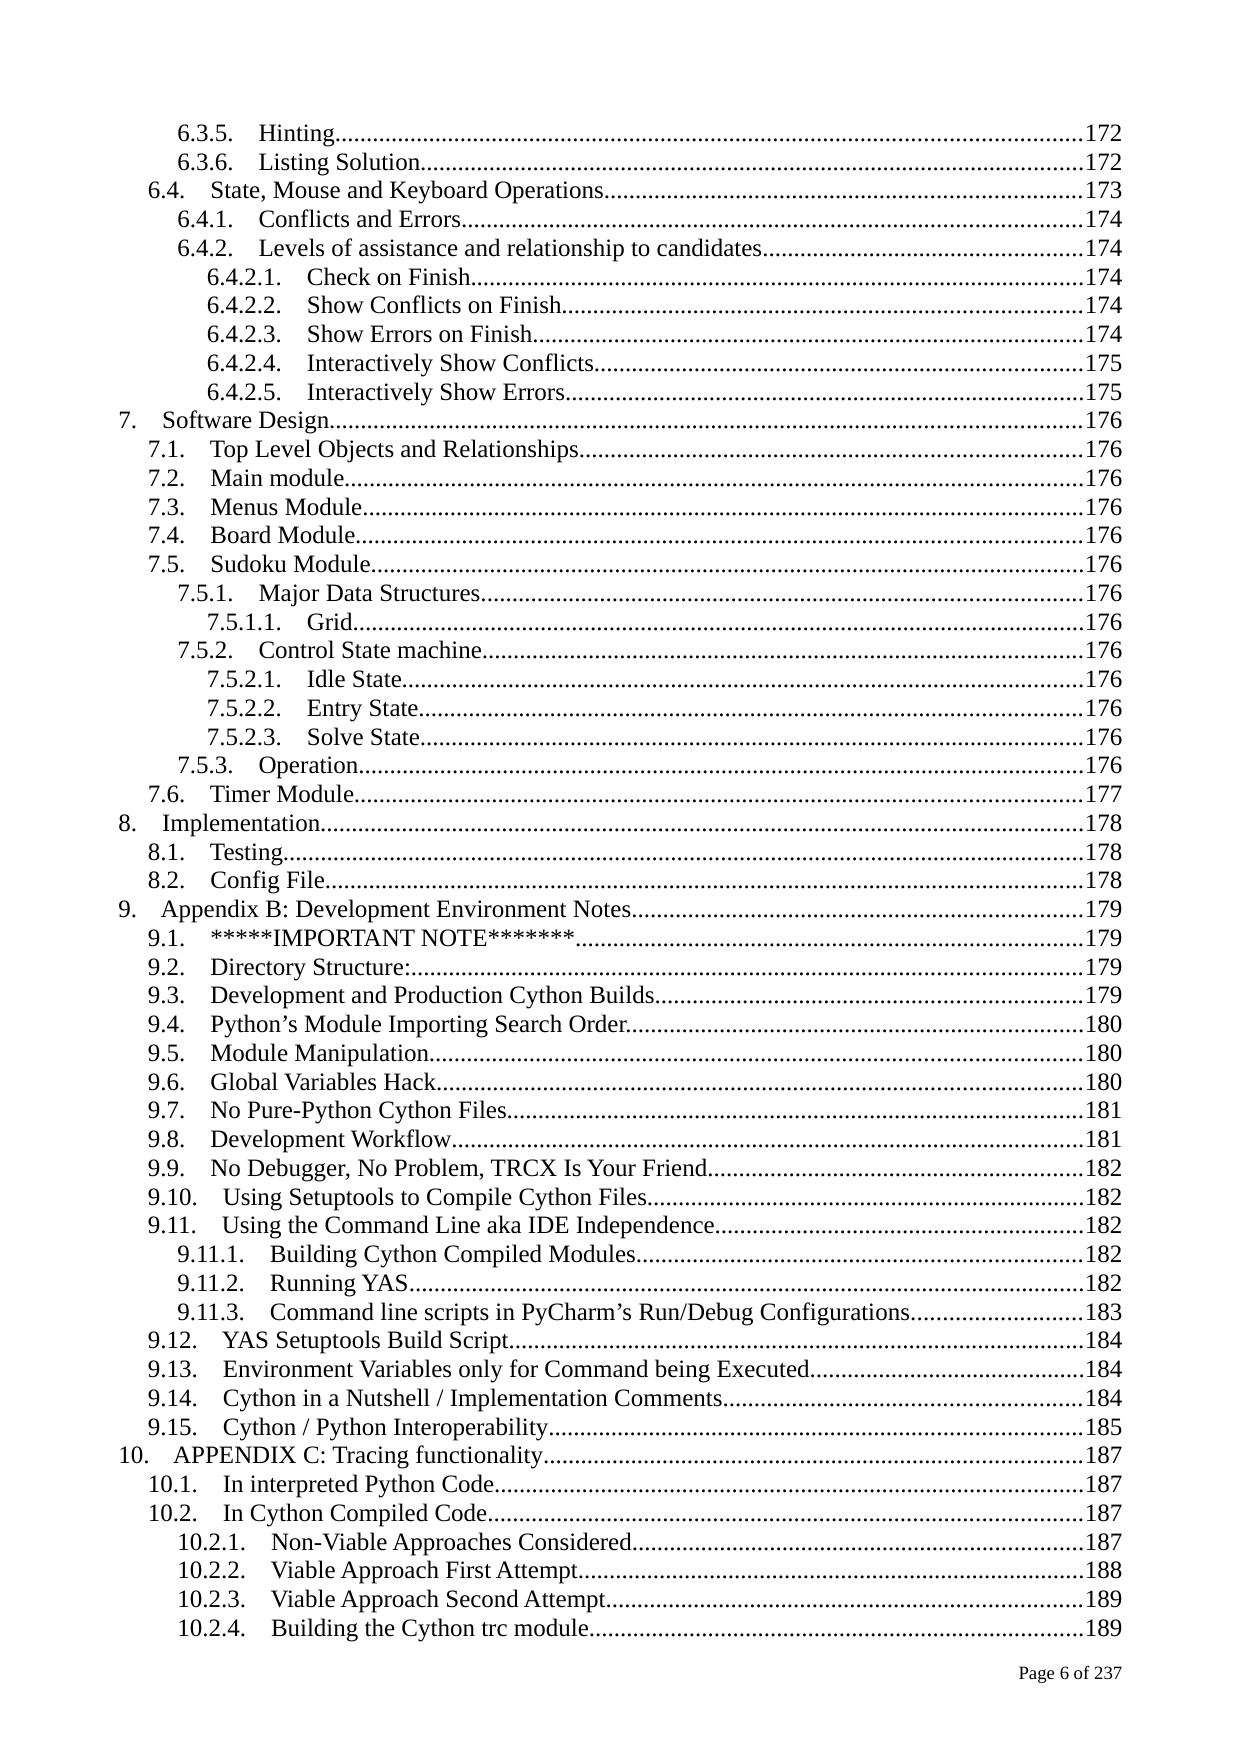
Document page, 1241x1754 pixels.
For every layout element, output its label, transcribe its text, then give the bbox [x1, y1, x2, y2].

text 9.11. Using the Command Line aka IDE Independence. 182 [148, 1211, 1122, 1239]
text 9.1. *****IMPORTANT NOTE******* 179 [148, 923, 1122, 952]
text 7.1. Top Level Objects and Relationships 176 [148, 434, 1122, 463]
text 6.4.2.1. Check on Finish. 174 [207, 262, 1122, 291]
text 9.13. Environment Variables only for Command being Executed 184 [148, 1354, 1122, 1383]
text 10.2.2. Viable Approach First Attempt 188 [177, 1556, 1122, 1584]
text 9.11.1. Building Cython Compiled Modules 182 [177, 1239, 1122, 1268]
text 10.2.1. Non-Viable Approaches Considered 187 [177, 1527, 1122, 1556]
text 7.4. Board Module 176 [148, 521, 1122, 549]
text 9.7. No Pure-Python Cython Files 181 [148, 1096, 1122, 1124]
text 8.1. Testing 178 [148, 837, 1122, 866]
text 6.4.2.4. Interactively Show Conflicts 175 [207, 348, 1122, 377]
text 6.4.2.5. Interactively Show Errors 175 [207, 377, 1122, 406]
text 8.2. Config File 178 [148, 866, 1122, 894]
text 7.6. Timer Module 177 [148, 779, 1122, 808]
text 7.5.2.2. Entry State 176 [207, 693, 1122, 722]
text 9.9. No Debugger, No Problem, TRCX Is Your Friend 182 [148, 1153, 1122, 1182]
text 7. Software Design 176 [118, 406, 1122, 434]
text 7.5.2. Control State machine 176 [177, 636, 1122, 664]
text 10.2. In Cython Compiled Code 187 [148, 1498, 1122, 1527]
text 9.3. Development and Production Cython Builds 179 [148, 981, 1122, 1009]
text 6.3.5. Hinting 172 [177, 118, 1122, 147]
text 9.14. Cython in a Nutshell / Implementation Comments 184 [148, 1383, 1122, 1412]
text 9.15. Cython / Python Interoperability 185 [148, 1412, 1122, 1441]
text 9.4. Python’s Module Importing Search Order. 180 [148, 1009, 1122, 1038]
text 6.4.1. Conflicts and Errors 174 [177, 204, 1122, 233]
text 9.5. Module Manipulation 180 [148, 1038, 1122, 1067]
text 10.2.4. Building the Cython trc module. 189 [177, 1613, 1122, 1642]
text 9.6. Global Variables Hack 180 [148, 1067, 1122, 1096]
text 6.3.6. Listing Solution 172 [177, 147, 1122, 176]
text 6.4. State, Mouse and Keyboard Operations 173 [148, 176, 1122, 204]
text 7.5.2.3. Solve State 176 [207, 722, 1122, 751]
text 6.4.2.3. Show Errors on Finish 174 [207, 319, 1122, 348]
text 9. Appendix B: Development Environment Notes. 179 [118, 894, 1122, 923]
text 7.2. Main module 176 [148, 463, 1122, 492]
text 7.5. Sudoku Module 176 [148, 549, 1122, 578]
text 9.2. Directory Structure: 179 [148, 952, 1122, 981]
text 10. APPENDIX C: Tracing functionality 187 [118, 1441, 1122, 1469]
text 8. Implementation 178 [118, 808, 1122, 837]
text 7.5.1. Major Data Structures. 176 [177, 578, 1122, 607]
text 6.4.2. Levels of assistance and relationship to candidates 174 [177, 233, 1122, 262]
text 7.5.3. Operation 176 [177, 751, 1122, 779]
text 10.1. In interpreted Python Code 187 [148, 1469, 1122, 1498]
text 9.12. YAS Setuptools Build Script 184 [148, 1326, 1122, 1354]
text 6.4.2.2. Show Conflicts on Finish 174 [207, 291, 1122, 319]
text 9.10. Using Setuptools to Compile Cython Files 182 [148, 1182, 1122, 1211]
text 7.3. Menus Module 176 [148, 492, 1122, 521]
text 7.5.2.1. Idle State 176 [207, 664, 1122, 693]
text 7.5.1.1. Grid. 176 [207, 607, 1122, 636]
text 9.11.3. Command line scripts in PyCharm’s Run/Debug Configurations 183 [177, 1297, 1122, 1326]
text 9.11.2. Running YAS 182 [177, 1268, 1122, 1297]
text 10.2.3. Viable Approach Second Attempt 189 [177, 1584, 1122, 1613]
text 9.8. Development Workflow 181 [148, 1124, 1122, 1153]
